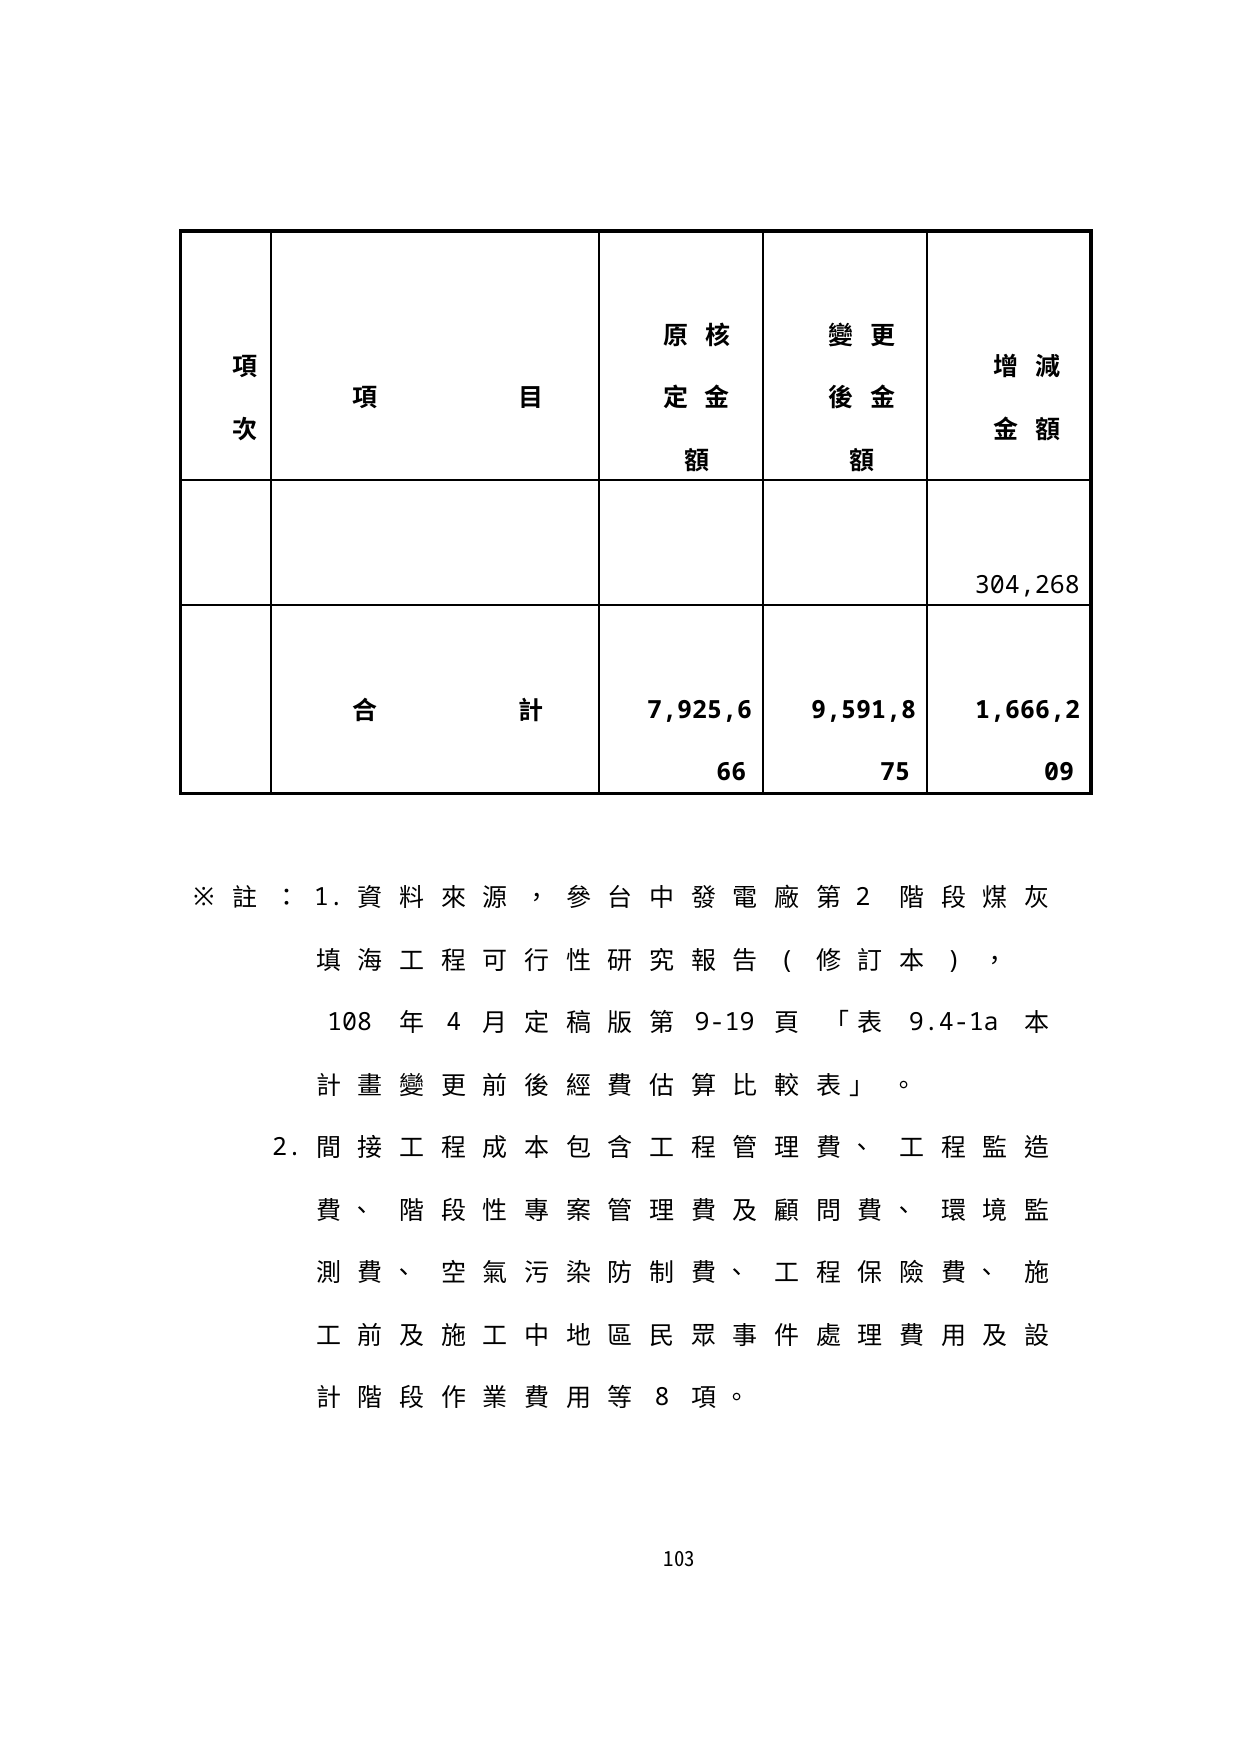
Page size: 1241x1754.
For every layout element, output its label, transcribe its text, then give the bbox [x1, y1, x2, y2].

table_cell -304,268 [928, 481, 1089, 604]
text ※註：1.資料來源，參台中發電廠第2 階段煤灰填海工程可行性研究報告(修訂本)，108年4月定稿版第9-19頁「表9.4-1a本計畫變更前後經費估算比較表」。 [171, 854, 1058, 1104]
table_header 原核定金額 [600, 233, 762, 479]
table_header 項 目 [272, 233, 598, 479]
table_cell 7,925,666 [600, 606, 762, 792]
table_cell 合 計 [272, 606, 598, 792]
table_cell [182, 606, 270, 792]
text 2.間接工程成本包含工程管理費、工程監造費、階段性專案管理費及顧問費、環境監測費、空氣污染防制費、工程保險費、施工前及施工中地區民眾事件處理費用及設計階段作業費用等8項。 [246, 1104, 1058, 1417]
table_header 增減金額 [928, 233, 1089, 479]
table_cell [272, 481, 598, 604]
table_header 項次 [182, 233, 270, 479]
table_cell [764, 481, 926, 604]
table_cell 1,666,209 [928, 606, 1089, 792]
table_cell 9,591,875 [764, 606, 926, 792]
table_cell [600, 481, 762, 604]
table_header 變更後金額 [764, 233, 926, 479]
table_cell [182, 481, 270, 604]
